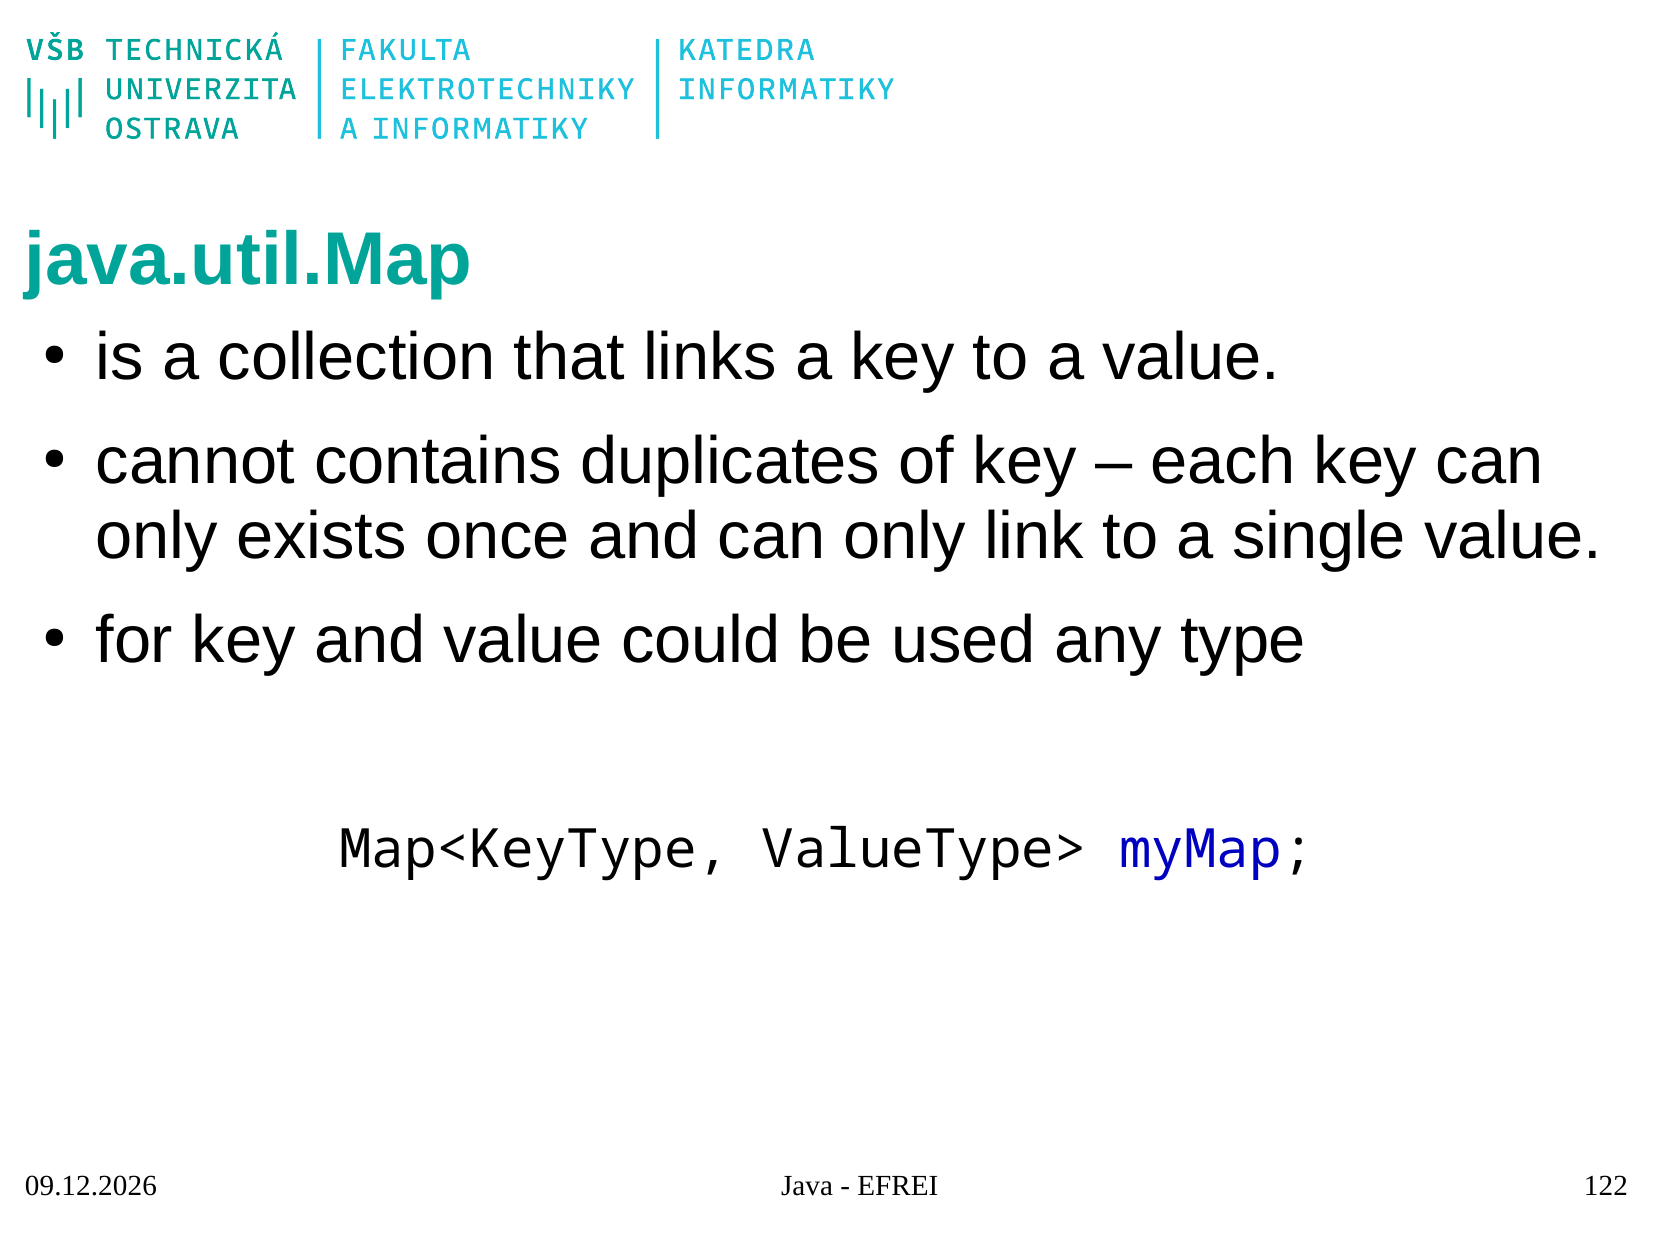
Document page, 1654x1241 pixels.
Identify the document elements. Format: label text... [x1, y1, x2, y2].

title java.util.Map [24, 169, 1629, 300]
list is a collection that links a key to a value. cannot contains duplicates of key – each key can only exists once and can only link to a single value. for key and value could be used any type Map<KeyType, ValueType> myMap; [24, 318, 1629, 1146]
picture [26, 31, 894, 139]
